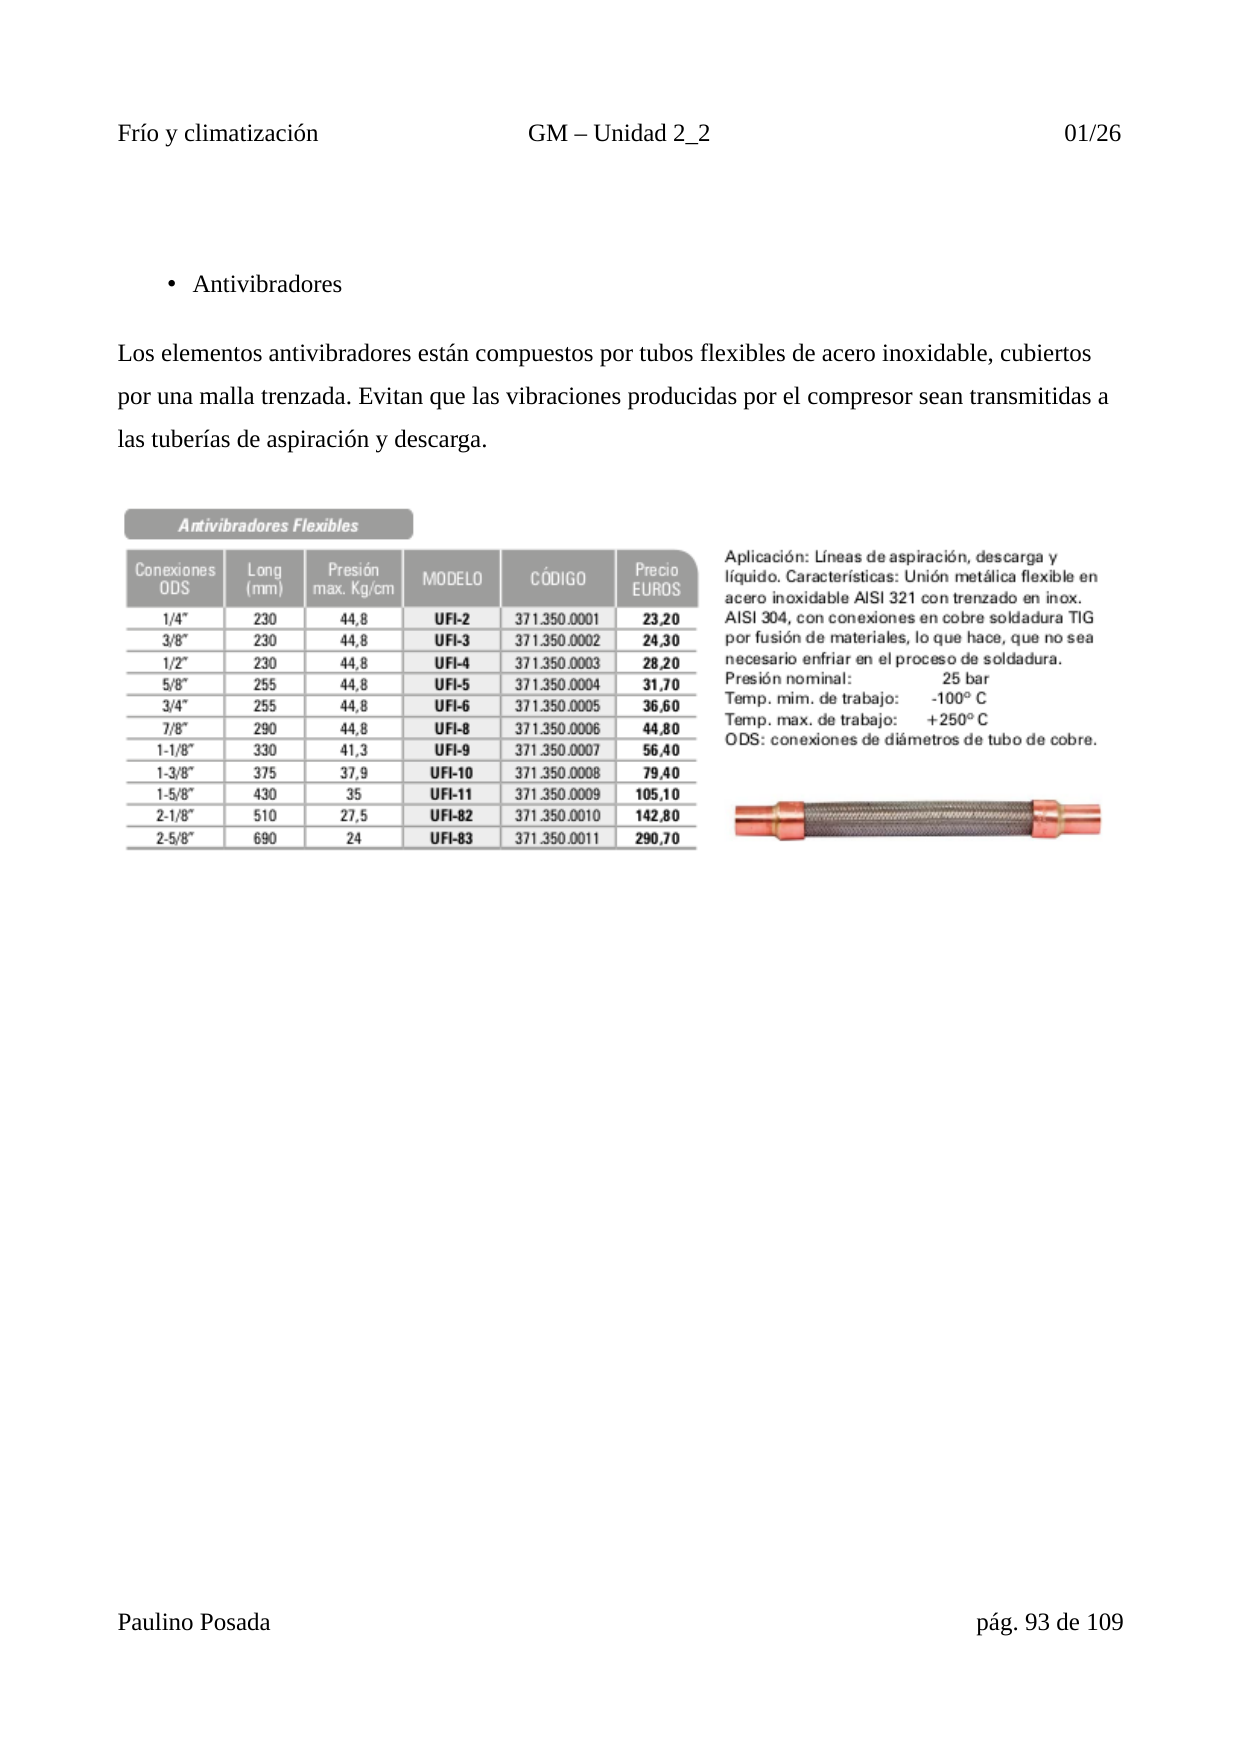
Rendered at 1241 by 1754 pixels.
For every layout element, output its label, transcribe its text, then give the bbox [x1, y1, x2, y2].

picture [117, 501, 1122, 864]
text Los elementos antivibradores están compuestos por tubos flexibles de acero inoxidable, cubiertos por una malla trenzada. Evitan que las vibraciones producidas por el compresor sean transmitidas a las tuberías de aspiración y descarga. [117, 338, 1123, 453]
list Antivibradores [167, 269, 1123, 298]
